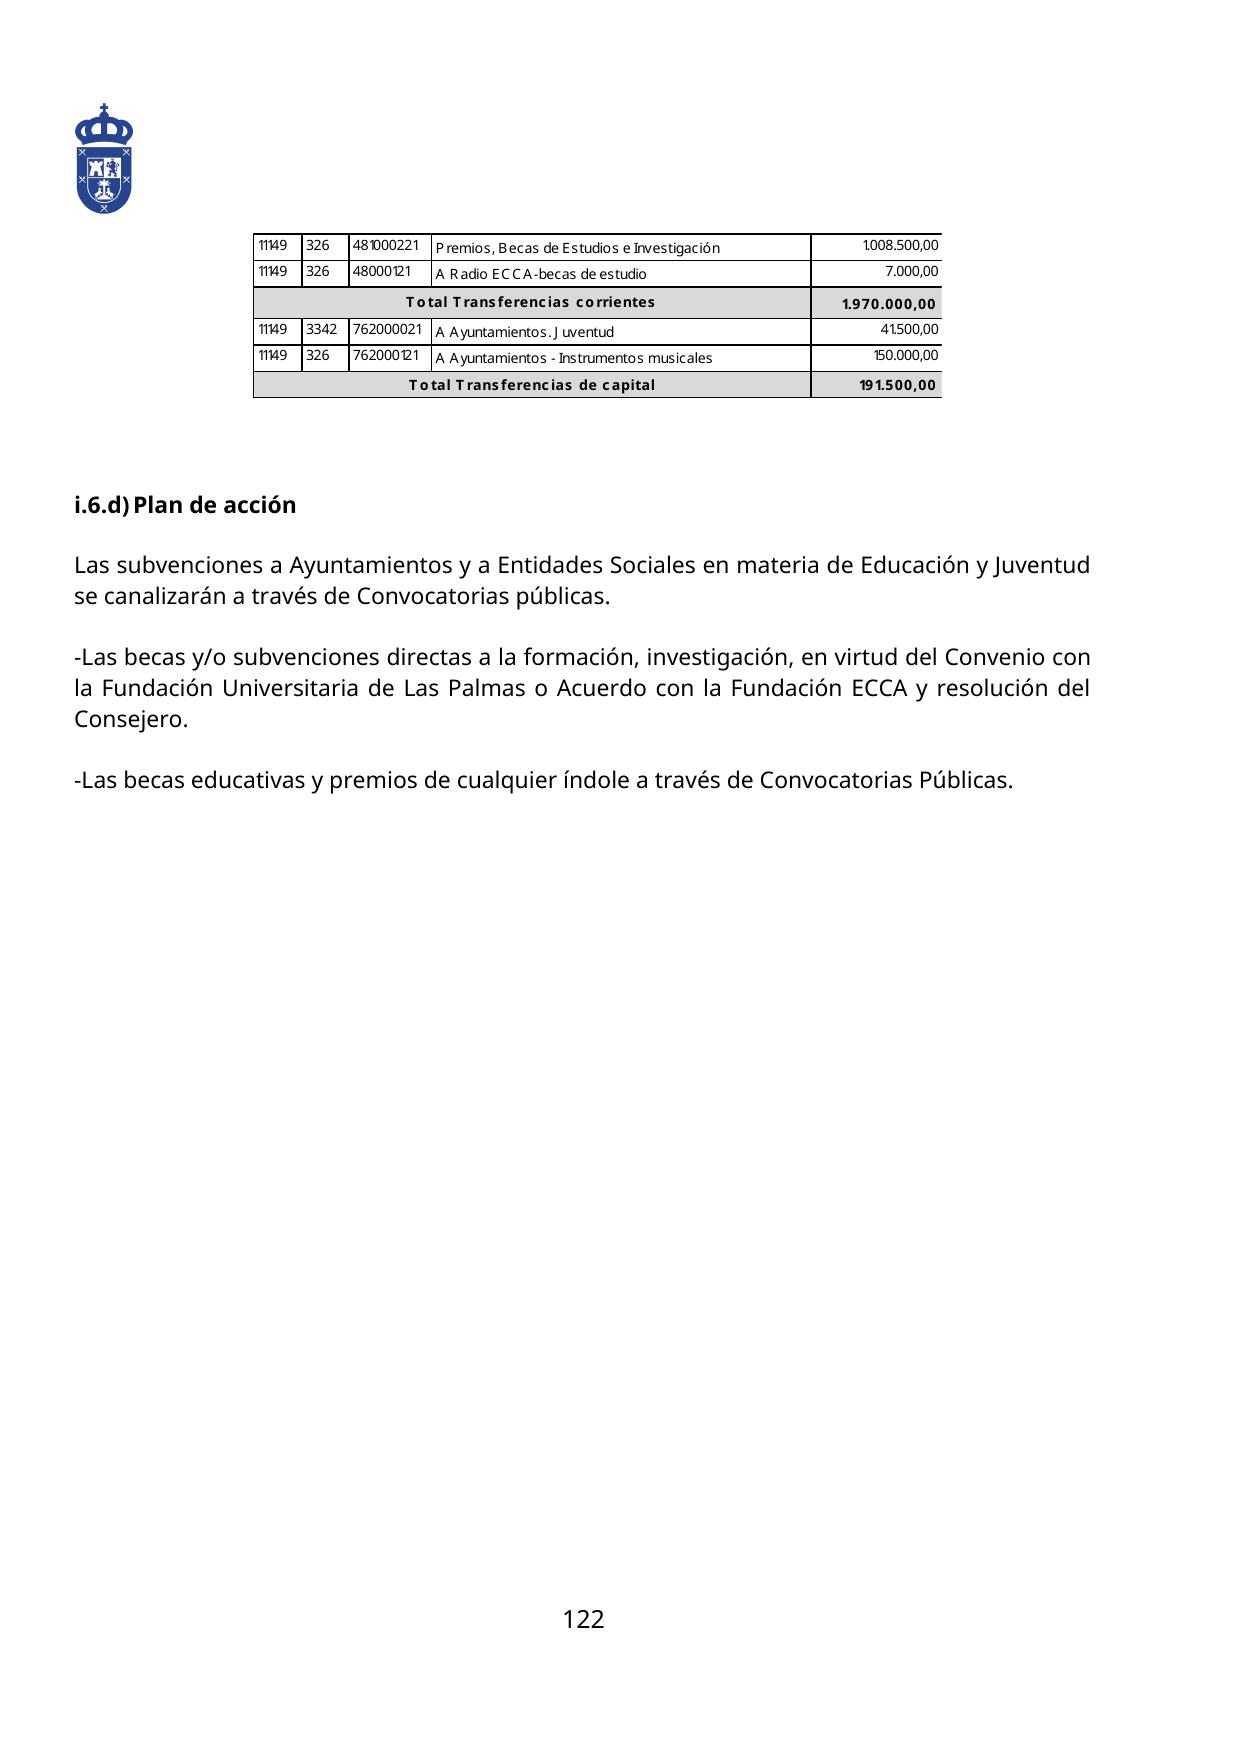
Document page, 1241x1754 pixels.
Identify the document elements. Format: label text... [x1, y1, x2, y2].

text -Las becas educativas y premios de cualquier índole a través de Convocatorias Públicas. [74, 763, 1092, 795]
list Plan de acción [74, 488, 1092, 520]
text Las subvenciones a Ayuntamientos y a Entidades Sociales en materia de Educación y Juventud se canalizarán a través de Convocatorias públicas. [74, 549, 1092, 611]
text -Las becas y/o subvenciones directas a la formación, investigación, en virtud del Convenio con la Fundación Universitaria de Las Palmas o Acuerdo con la Fundación ECCA y resolución del Consejero. [74, 641, 1092, 734]
picture [73, 102, 137, 215]
